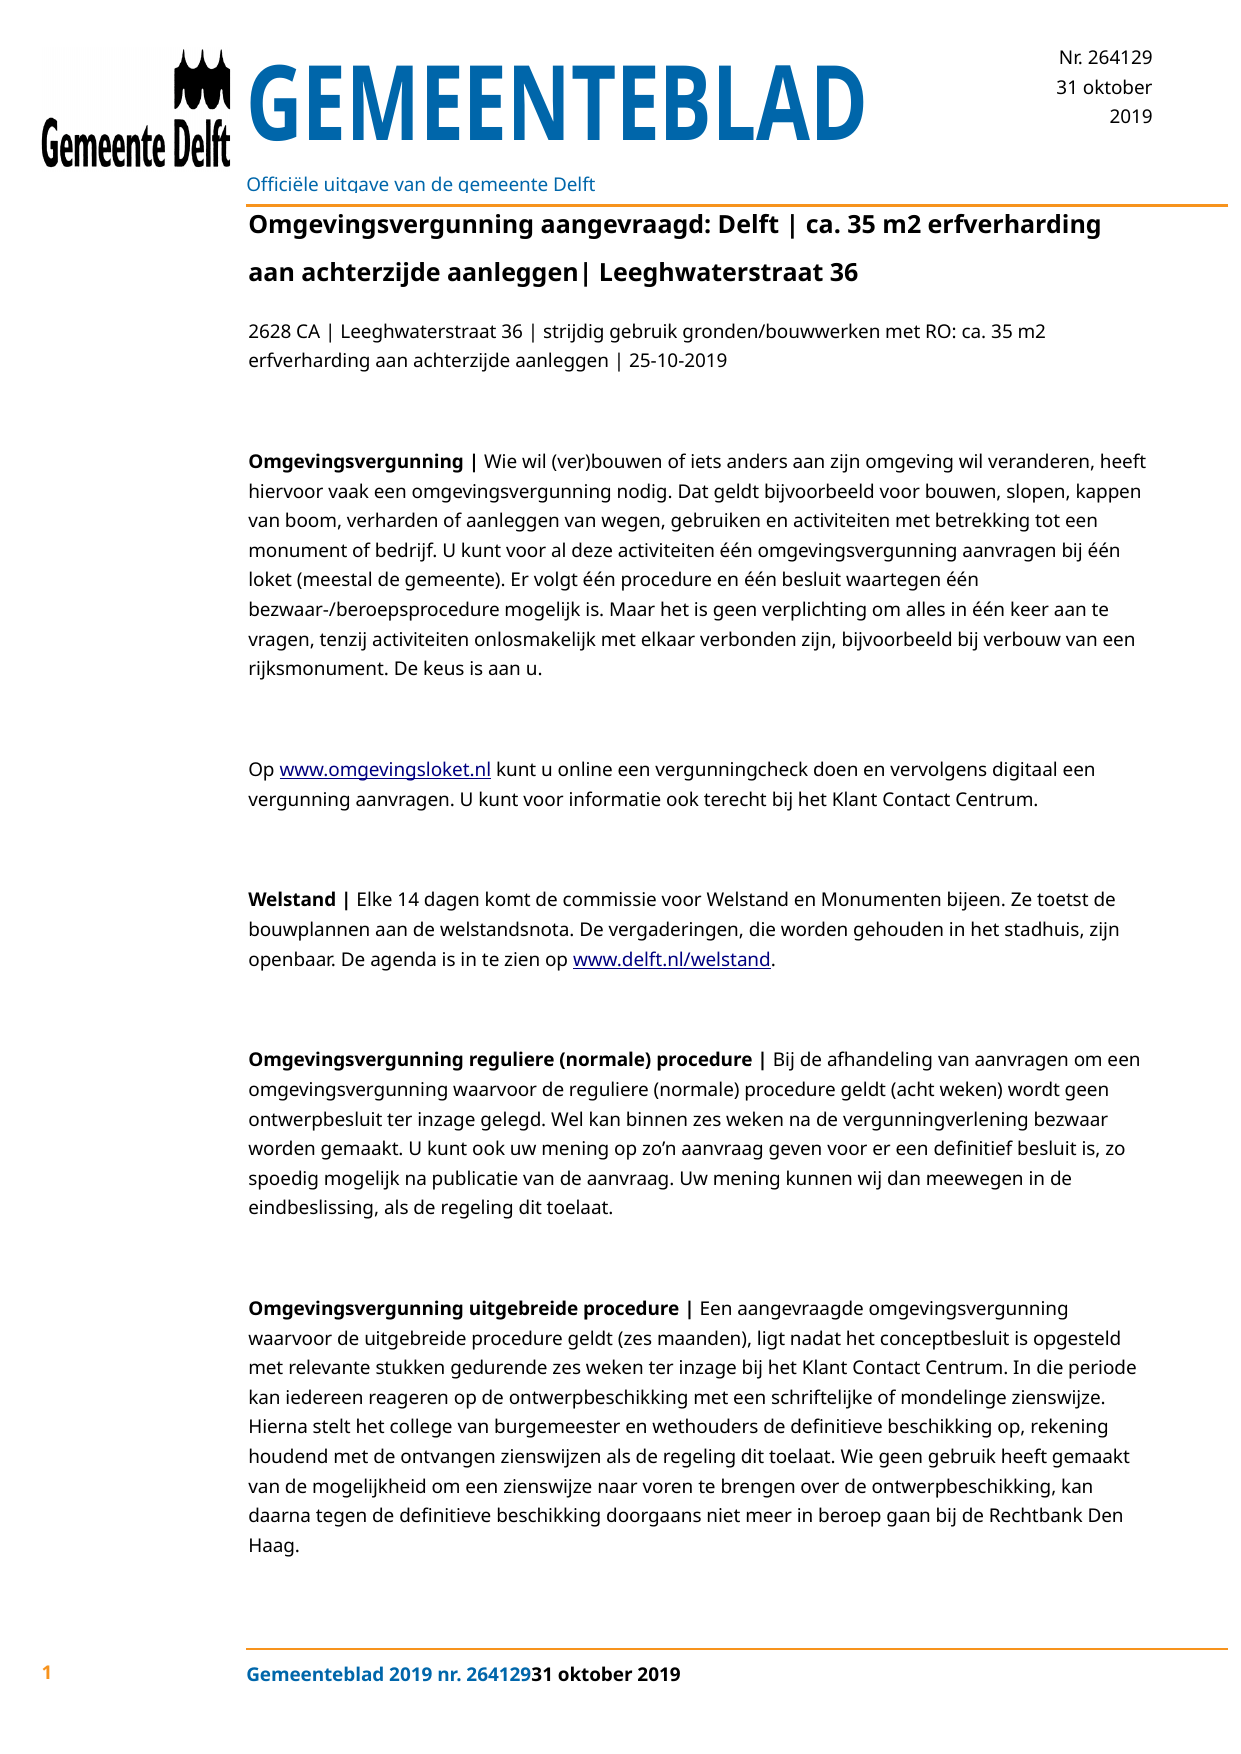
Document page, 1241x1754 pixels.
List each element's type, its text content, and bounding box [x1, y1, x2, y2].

text Welstand | Elke 14 dagen komt de commissie voor Welstand en Monumenten bijeen. Ze toetst de bouwplannen aan de welstandsnota. De vergaderingen, die worden gehouden in het stadhuis, zijn openbaar. De agenda is in te zien op www.delft.nl/welstand. [248, 887, 1152, 972]
text 2628 CA | Leeghwaterstraat 36 | strijdig gebruik gronden/bouwwerken met RO: ca. 35 m2 erfverharding aan achterzijde aanleggen | 25-10-2019 [248, 318, 1152, 373]
text Op www.omgevingsloket.nl kunt u online een vergunningcheck doen en vervolgens digitaal een vergunning aanvragen. U kunt voor informatie ook terecht bij het Klant Contact Centrum. [248, 756, 1152, 812]
text Omgevingsvergunning uitgebreide procedure | Een aangevraagde omgevingsvergunning waarvoor de uitgebreide procedure geldt (zes maanden), ligt nadat het conceptbesluit is opgesteld met relevante stukken gedurende zes weken ter inzage bij het Klant Contact Centrum. In die periode kan iedereen reageren op de ontwerpbeschikking met een schriftelijke of mondelinge zienswijze. Hierna stelt het college van burgemeester en wethouders de definitieve beschikking op, rekening houdend met de ontvangen zienswijzen als de regeling dit toelaat. Wie geen gebruik heeft gemaakt van de mogelijkheid om een zienswijze naar voren te brengen over de ontwerpbeschikking, kan daarna tegen de definitieve beschikking doorgaans niet meer in beroep gaan bij de Rechtbank Den Haag. [248, 1295, 1152, 1558]
text Omgevingsvergunning reguliere (normale) procedure | Bij de afhandeling van aanvragen om een omgevingsvergunning waarvoor de reguliere (normale) procedure geldt (acht weken) wordt geen ontwerpbesluit ter inzage gelegd. Wel kan binnen zes weken na de vergunningverlening bezwaar worden gemaakt. U kunt ook uw mening op zo’n aanvraag geven voor er een definitief besluit is, zo spoedig mogelijk na publicatie van de aanvraag. Uw mening kunnen wij dan meewegen in de eindbeslissing, als de regeling dit toelaat. [248, 1047, 1152, 1220]
text Omgevingsvergunning aangevraagd: Delft | ca. 35 m2 erfverharding aan achterzijde aanleggen| Leeghwaterstraat 36 [248, 207, 1152, 288]
picture [41, 47, 231, 172]
text Omgevingsvergunning | Wie wil (ver)bouwen of iets anders aan zijn omgeving wil veranderen, heeft hiervoor vaak een omgevingsvergunning nodig. Dat geldt bijvoorbeeld voor bouwen, slopen, kappen van boom, verharden of aanleggen van wegen, gebruiken en activiteiten met betrekking tot een monument of bedrijf. U kunt voor al deze activiteiten één omgevingsvergunning aanvragen bij één loket (meestal de gemeente). Er volgt één procedure en één besluit waartegen één bezwaar-/beroepsprocedure mogelijk is. Maar het is geen verplichting om alles in één keer aan te vragen, tenzij activiteiten onlosmakelijk met elkaar verbonden zijn, bijvoorbeeld bij verbouw van een rijksmonument. De keus is aan u. [248, 448, 1152, 681]
